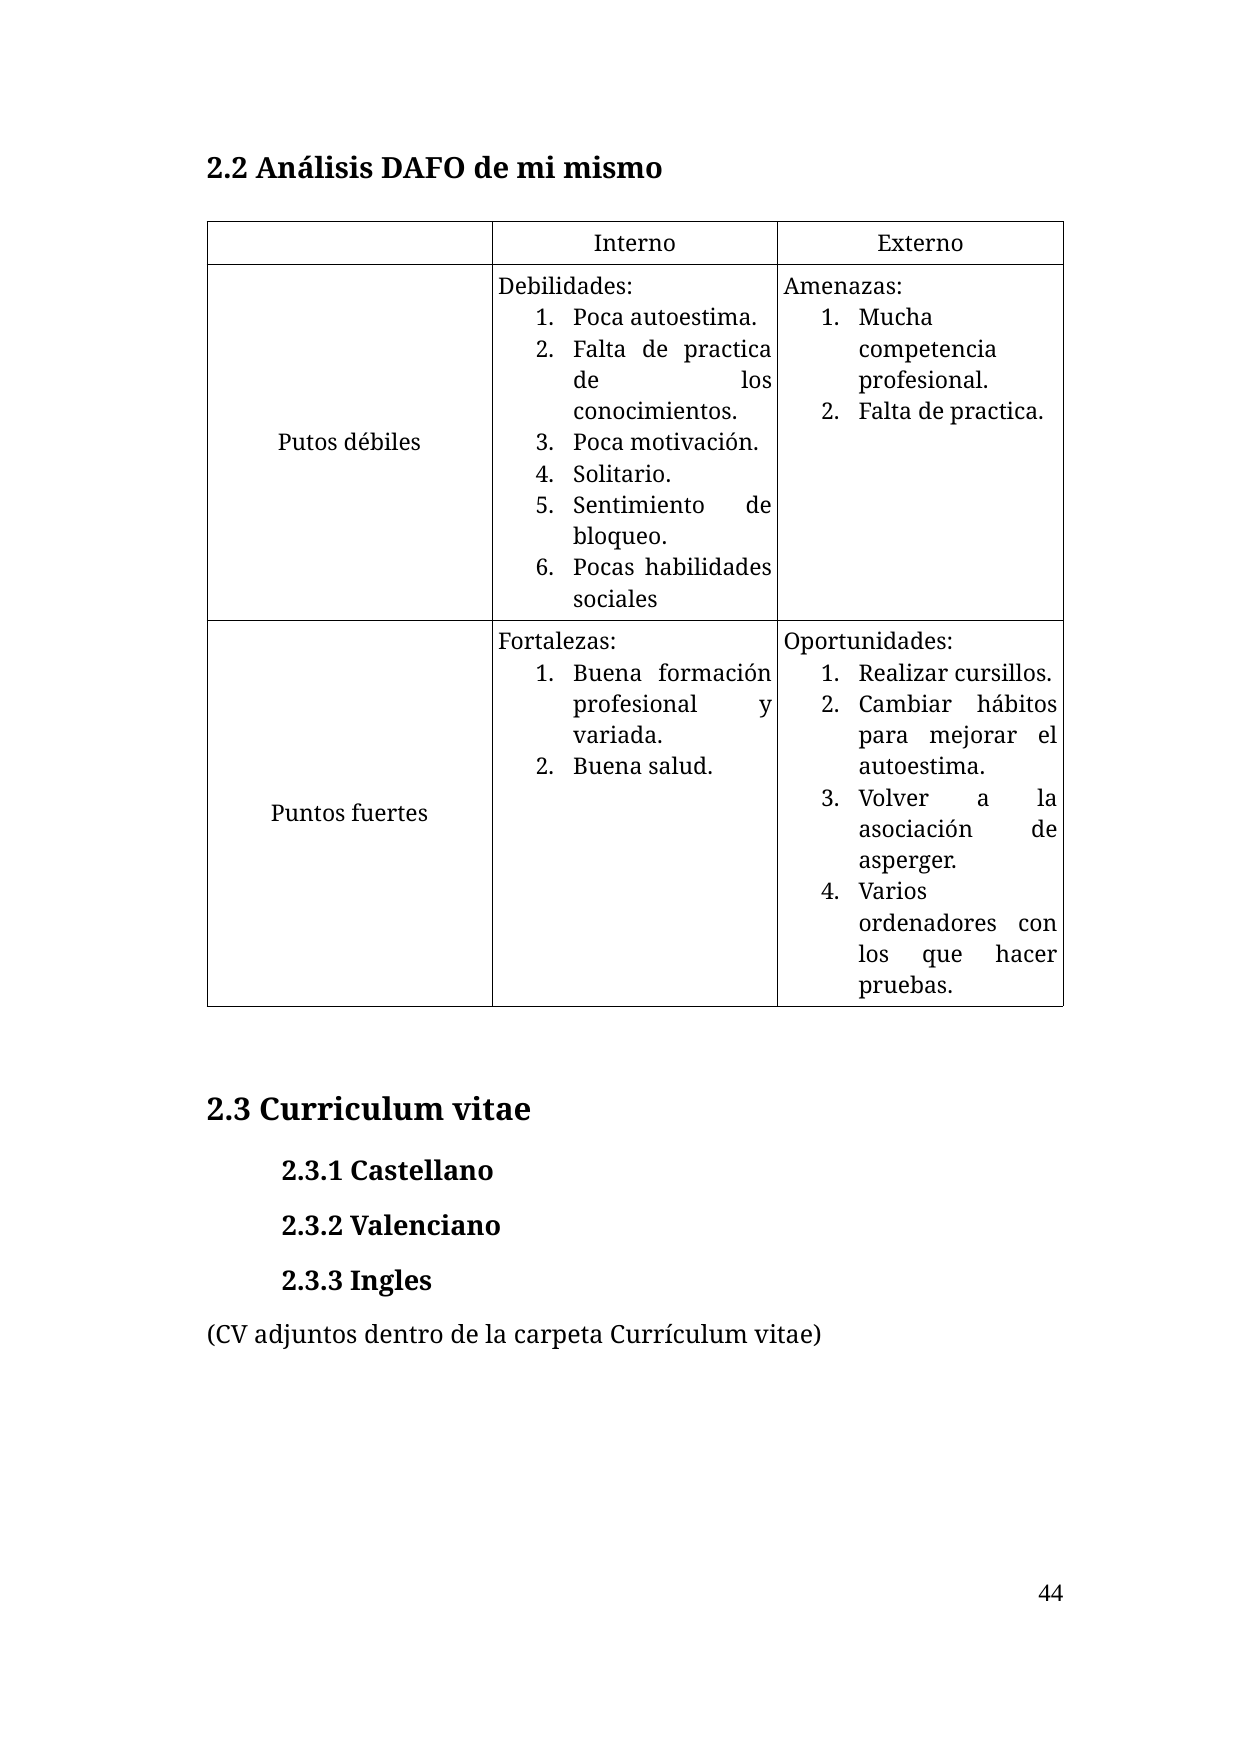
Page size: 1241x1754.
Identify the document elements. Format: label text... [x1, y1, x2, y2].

text 2.2 Análisis DAFO de mi mismo [207, 148, 1063, 187]
table_cell Oportunidades: Realizar cursillos. Cambiar hábitos para mejorar el autoestima. Volver a la asociación de asperger. Varios ordenadores con los que hacer pruebas. [778, 621, 1063, 1006]
text 2.3.1 Castellano [207, 1151, 1063, 1188]
table_cell Fortalezas: Buena formación profesional y variada. Buena salud. [493, 621, 777, 1006]
table_cell Debilidades: Poca autoestima. Falta de practica de los conocimientos. Poca motivación. Solitario. Sentimiento de bloqueo. Pocas habilidades sociales [493, 265, 777, 619]
table_cell Puntos fuertes [208, 621, 492, 1006]
table_cell Amenazas: Mucha competencia profesional. Falta de practica. [778, 265, 1063, 619]
table_header Interno [493, 222, 777, 264]
text 2.3.2 Valenciano [207, 1206, 1063, 1243]
table_header Externo [778, 222, 1063, 264]
text 2.3 Curriculum vitae [207, 1087, 1063, 1130]
table_cell Putos débiles [208, 265, 492, 619]
table_header [208, 222, 492, 264]
text 2.3.3 Ingles [207, 1262, 1063, 1298]
text (CV adjuntos dentro de la carpeta Currículum vitae) [207, 1317, 1063, 1351]
